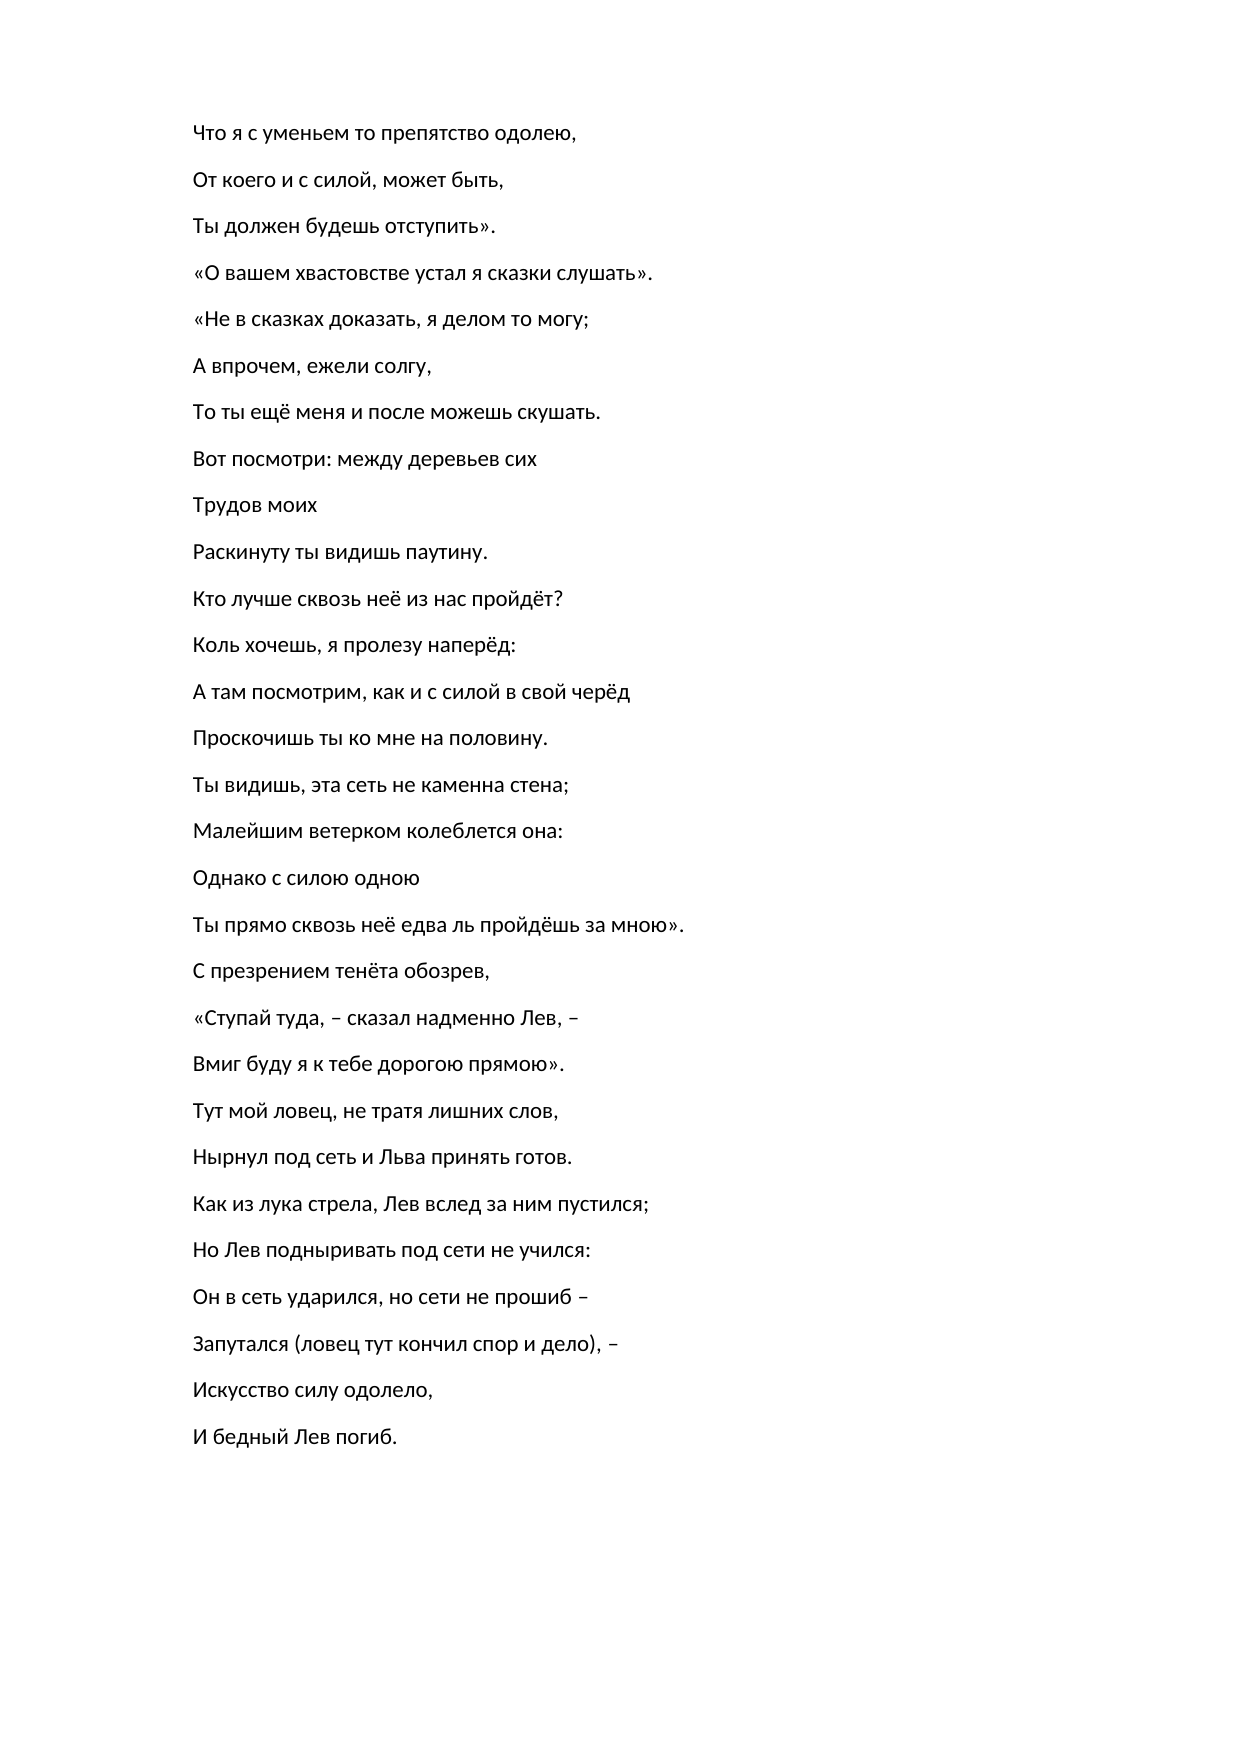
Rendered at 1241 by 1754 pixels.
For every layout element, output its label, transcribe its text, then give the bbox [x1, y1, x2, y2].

text Раскинуту ты видишь паутину. [177, 537, 1152, 565]
text Кто лучше сквозь неё из нас пройдёт? [177, 584, 1152, 612]
text Он в сеть ударился, но сети не прошиб – [177, 1282, 1152, 1310]
text Тут мой ловец, не тратя лишних слов, [177, 1096, 1152, 1124]
text Что я с уменьем то препятство одолею, [177, 118, 1152, 146]
text Ты должен будешь отступить». [177, 211, 1152, 239]
text Как из лука стрела, Лев вслед за ним пустился; [177, 1189, 1152, 1217]
text Но Лев подныривать под сети не учился: [177, 1236, 1152, 1264]
text От коего и с силой, может быть, [177, 165, 1152, 193]
text Коль хочешь, я пролезу наперёд: [177, 630, 1152, 658]
text Вмиг буду я к тебе дорогою прямою». [177, 1049, 1152, 1077]
text Ты прямо сквозь неё едва ль пройдёшь за мною». [177, 910, 1152, 938]
text «Не в сказках доказать, я делом то могу; [177, 304, 1152, 332]
text То ты ещё меня и после можешь скушать. [177, 397, 1152, 426]
text Вот посмотри: между деревьев сих [177, 444, 1152, 472]
text Малейшим ветерком колеблется она: [177, 817, 1152, 844]
text А впрочем, ежели солгу, [177, 351, 1152, 379]
text Однако с силою одною [177, 863, 1152, 891]
text «Ступай туда, – сказал надменно Лев, – [177, 1003, 1152, 1031]
text Нырнул под сеть и Льва принять готов. [177, 1142, 1152, 1171]
text А там посмотрим, как и с силой в свой черёд [177, 677, 1152, 705]
text Проскочишь ты ко мне на половину. [177, 723, 1152, 751]
text «О вашем хвастовстве устал я сказки слушать». [177, 258, 1152, 286]
text С презрением тенёта обозрев, [177, 956, 1152, 984]
text Запутался (ловец тут кончил спор и дело), – [177, 1329, 1152, 1357]
text И бедный Лев погиб. [177, 1422, 1152, 1450]
text Ты видишь, эта сеть не каменна стена; [177, 770, 1152, 798]
text Искусство силу одолело, [177, 1375, 1152, 1403]
text Трудов моих [177, 491, 1152, 519]
